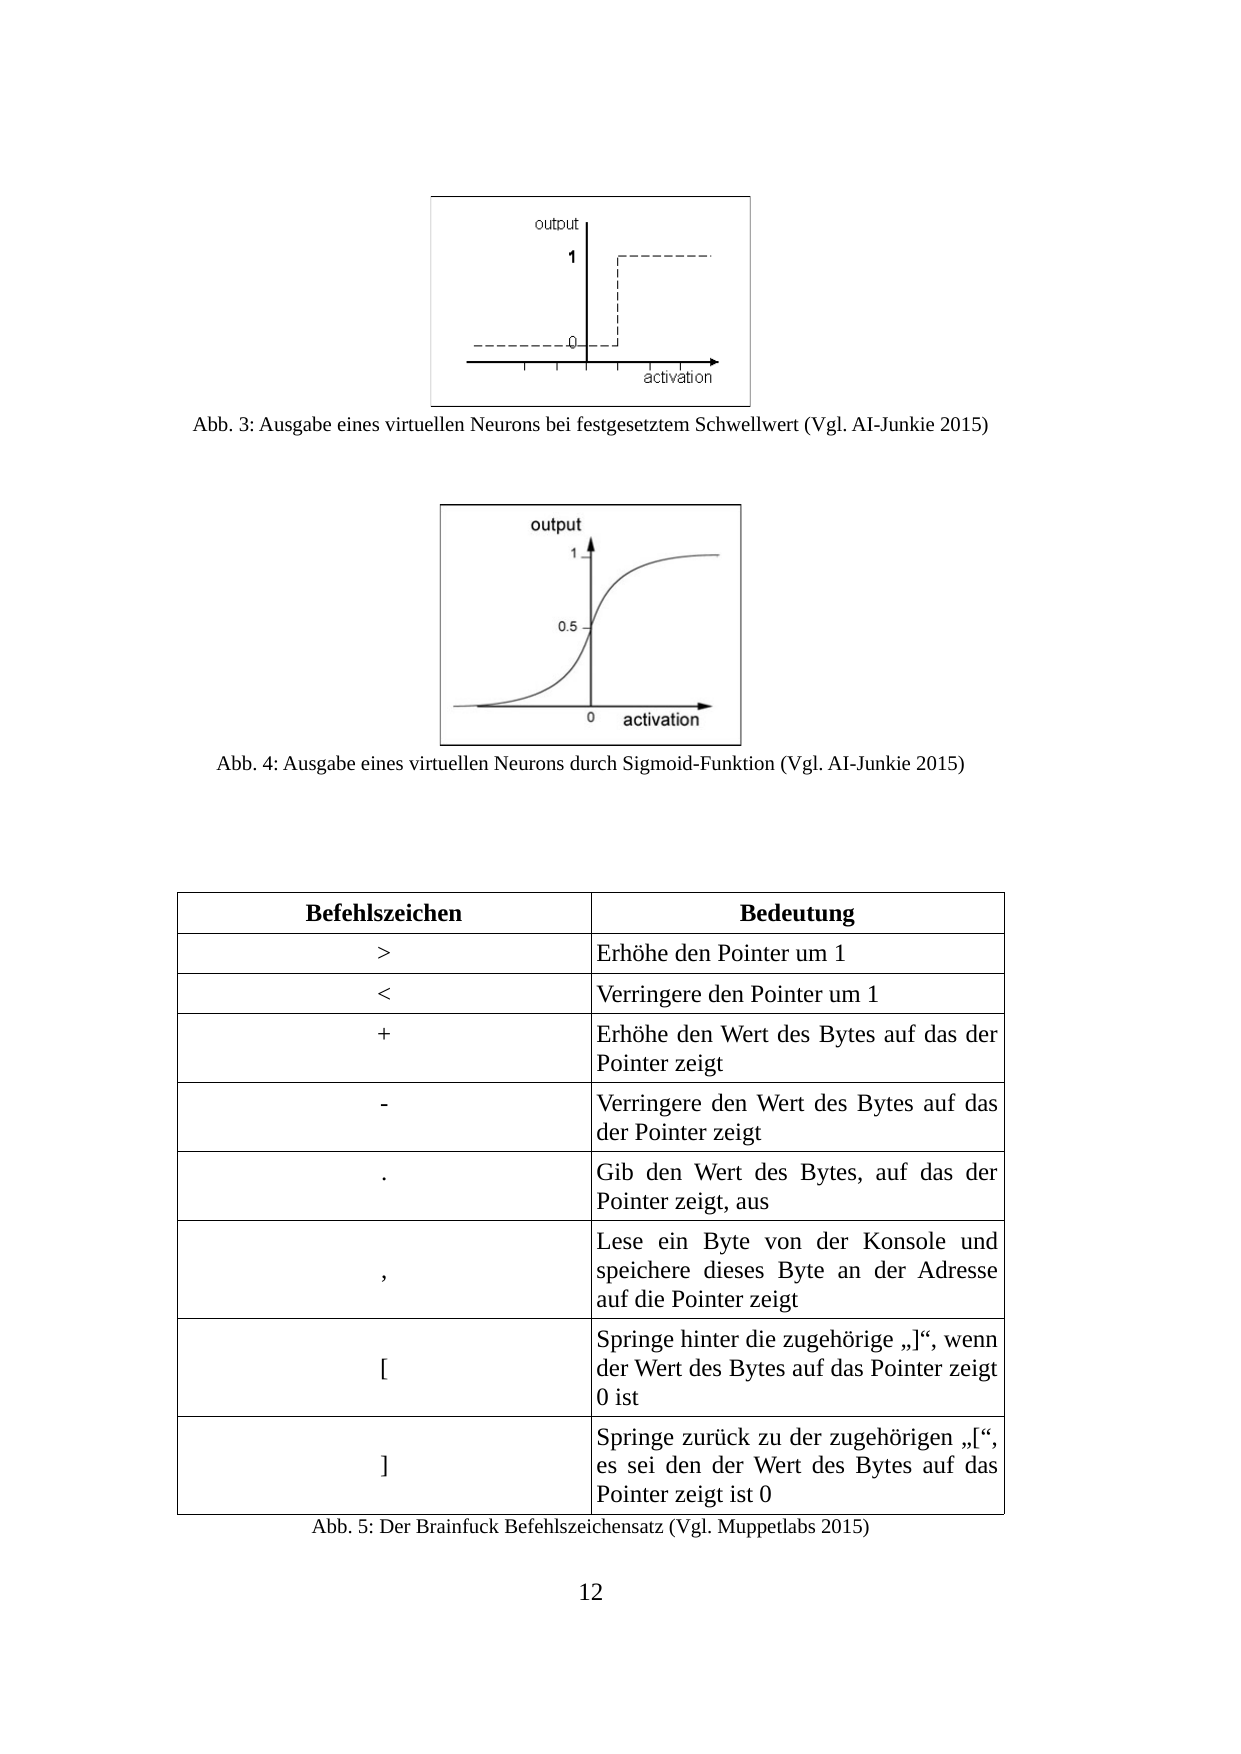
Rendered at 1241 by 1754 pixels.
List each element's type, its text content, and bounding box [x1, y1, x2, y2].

table_cell Erhöhe den Wert des Bytes auf das der Pointer zeigt [592, 1014, 1004, 1082]
table_cell Lese ein Byte von der Konsole und speichere dieses Byte an der Adresse auf die Pointer zeigt [592, 1221, 1004, 1318]
table_cell Erhöhe den Pointer um 1 [592, 934, 1004, 973]
text Abb. 3: Ausgabe eines virtuellen Neurons bei festgesetztem Schwellwert (Vgl. AI-Junkie 2015) [177, 197, 1004, 436]
picture [439, 504, 742, 746]
table_header Befehlszeichen [178, 893, 591, 933]
table_cell . [178, 1152, 591, 1220]
table_cell > [178, 934, 591, 973]
picture [430, 196, 751, 407]
table_cell - [178, 1083, 591, 1151]
table_cell + [178, 1014, 591, 1082]
text Abb. 5: Der Brainfuck Befehlszeichensatz (Vgl. Muppetlabs 2015) [177, 1515, 1004, 1538]
table_cell [ [178, 1319, 591, 1416]
table_cell Springe hinter die zugehörige „]“, wenn der Wert des Bytes auf das Pointer zeigt 0 ist [592, 1319, 1004, 1416]
text Abb. 4: Ausgabe eines virtuellen Neurons durch Sigmoid-Funktion (Vgl. AI-Junkie 2015) [177, 504, 1004, 775]
table_cell Gib den Wert des Bytes, auf das der Pointer zeigt, aus [592, 1152, 1004, 1220]
table_cell Verringere den Pointer um 1 [592, 974, 1004, 1013]
table_cell ] [178, 1417, 591, 1514]
table_cell , [178, 1221, 591, 1318]
table_header Bedeutung [592, 893, 1004, 933]
table_cell Springe zurück zu der zugehörigen „[“, es sei den der Wert des Bytes auf das Pointer zeigt ist 0 [592, 1417, 1004, 1514]
table_cell Verringere den Wert des Bytes auf das der Pointer zeigt [592, 1083, 1004, 1151]
table_cell < [178, 974, 591, 1013]
